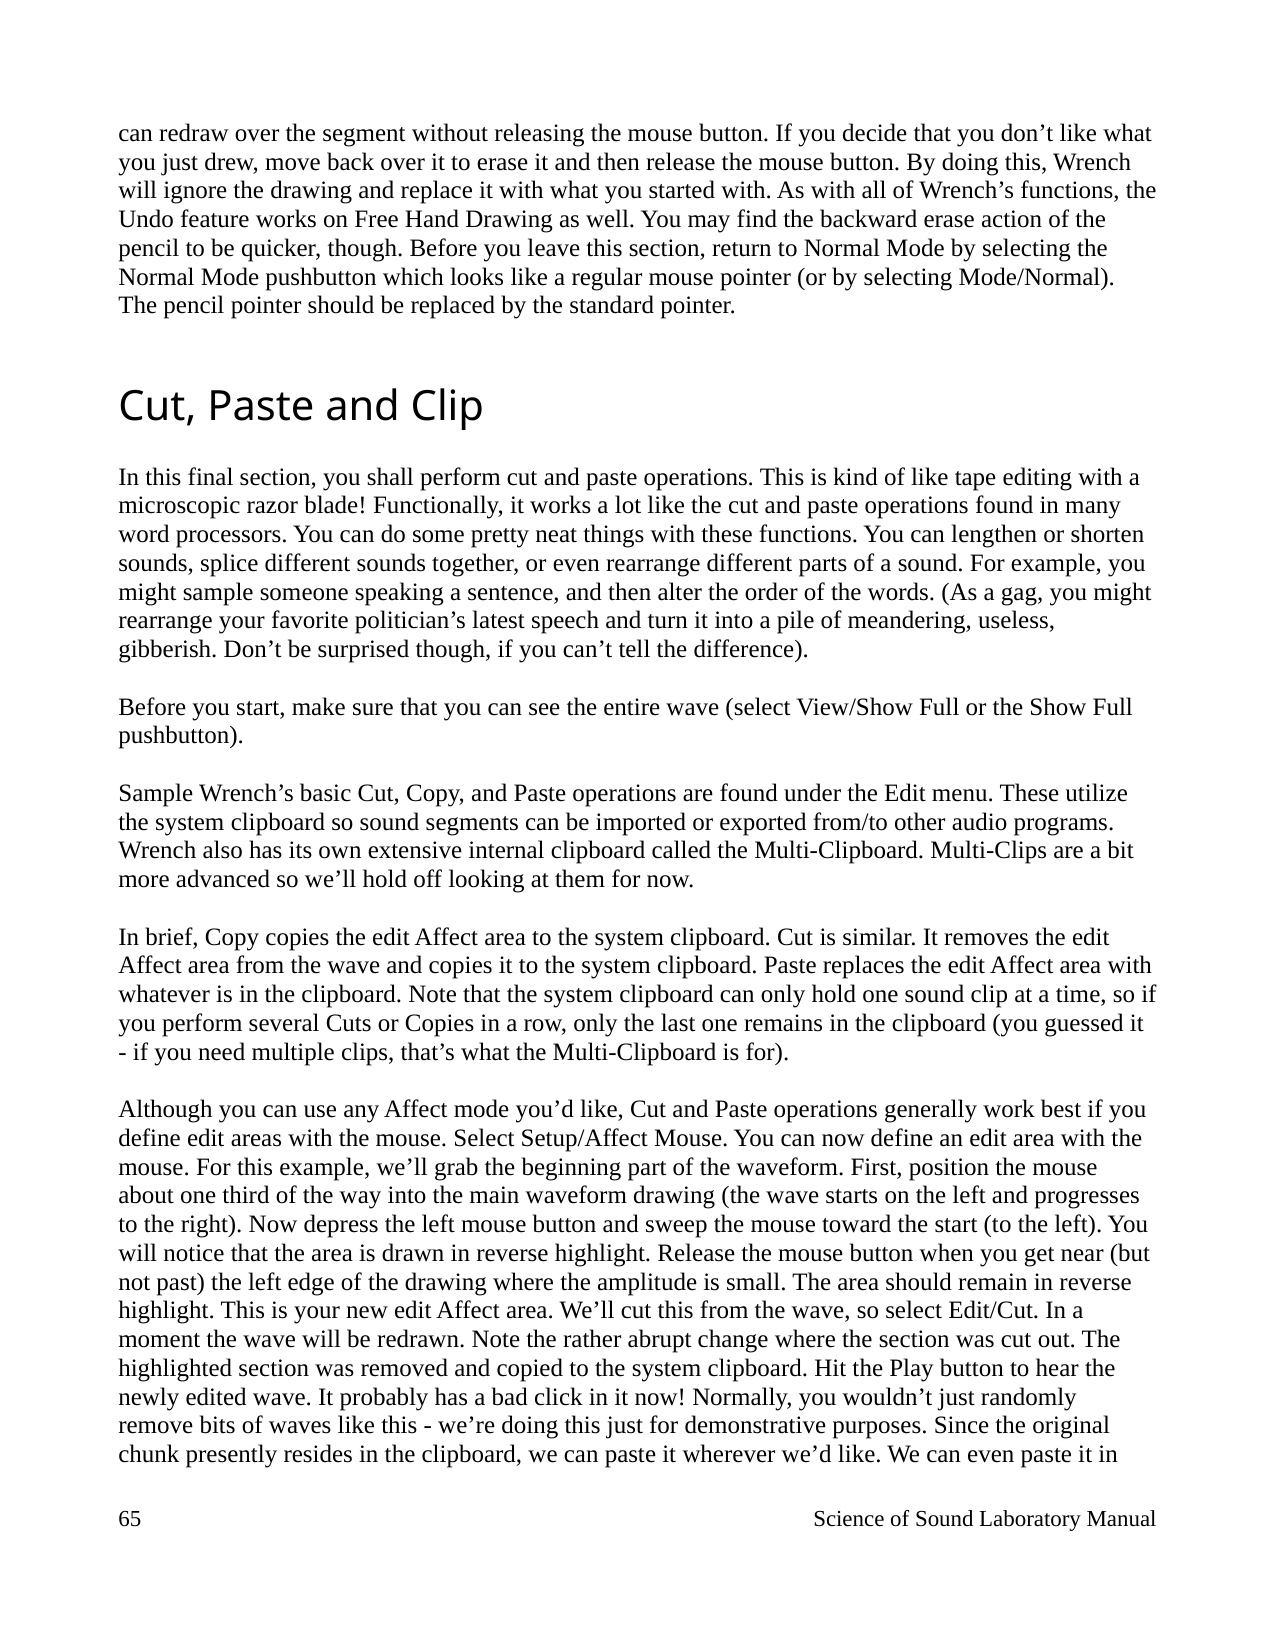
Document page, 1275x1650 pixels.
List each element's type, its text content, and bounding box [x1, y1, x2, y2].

text Before you start, make sure that you can see the entire wave (select View/Show Full or the Show Full pushbutton). [118, 692, 1157, 749]
text Sample Wrench’s basic Cut, Copy, and Paste operations are found under the Edit menu. These utilize the system clipboard so sound segments can be imported or exported from/to other audio programs. Wrench also has its own extensive internal clipboard called the Multi-Clipboard. Multi-Clips are a bit more advanced so we’ll hold off looking at them for now. [118, 778, 1157, 893]
text In this final section, you shall perform cut and paste operations. This is kind of like tape editing with a microscopic razor blade! Functionally, it works a lot like the cut and paste operations found in many word processors. You can do some pretty neat things with these functions. You can lengthen or shorten sounds, splice different sounds together, or even rearrange different parts of a sound. For example, you might sample someone speaking a sentence, and then alter the order of the words. (As a gag, you might rearrange your favorite politician’s latest speech and turn it into a pile of meandering, useless, gibberish. Don’t be surprised though, if you can’t tell the difference). [118, 462, 1157, 663]
text In brief, Copy copies the edit Affect area to the system clipboard. Cut is similar. It removes the edit Affect area from the wave and copies it to the system clipboard. Paste replaces the edit Affect area with whatever is in the clipboard. Note that the system clipboard can only hold one sound clip at a time, so if you perform several Cuts or Copies in a row, only the last one remains in the clipboard (you guessed it - if you need multiple clips, that’s what the Multi-Clipboard is for). [118, 922, 1157, 1065]
text can redraw over the segment without releasing the mouse button. If you decide that you don’t like what you just drew, move back over it to erase it and then release the mouse button. By doing this, Wrench will ignore the drawing and replace it with what you started with. As with all of Wrench’s functions, the Undo feature works on Free Hand Drawing as well. You may find the backward erase action of the pencil to be quicker, though. Before you leave this section, return to Normal Mode by selecting the Normal Mode pushbutton which looks like a regular mouse pointer (or by selecting Mode/Normal). The pencil pointer should be replaced by the standard pointer. [118, 118, 1157, 319]
subtitle Cut, Paste and Clip [118, 376, 1157, 433]
text Although you can use any Affect mode you’d like, Cut and Paste operations generally work best if you define edit areas with the mouse. Select Setup/Affect Mouse. You can now define an edit area with the mouse. For this example, we’ll grab the beginning part of the waveform. First, position the mouse about one third of the way into the main waveform drawing (the wave starts on the left and progresses to the right). Now depress the left mouse button and sweep the mouse toward the start (to the left). You will notice that the area is drawn in reverse highlight. Release the mouse button when you get near (but not past) the left edge of the drawing where the amplitude is small. The area should remain in reverse highlight. This is your new edit Affect area. We’ll cut this from the wave, so select Edit/Cut. In a moment the wave will be redrawn. Note the rather abrupt change where the section was cut out. The highlighted section was removed and copied to the system clipboard. Hit the Play button to hear the newly edited wave. It probably has a bad click in it now! Normally, you wouldn’t just randomly remove bits of waves like this - we’re doing this just for demonstrative purposes. Since the original chunk presently resides in the clipboard, we can paste it wherever we’d like. We can even paste it in [118, 1094, 1157, 1468]
